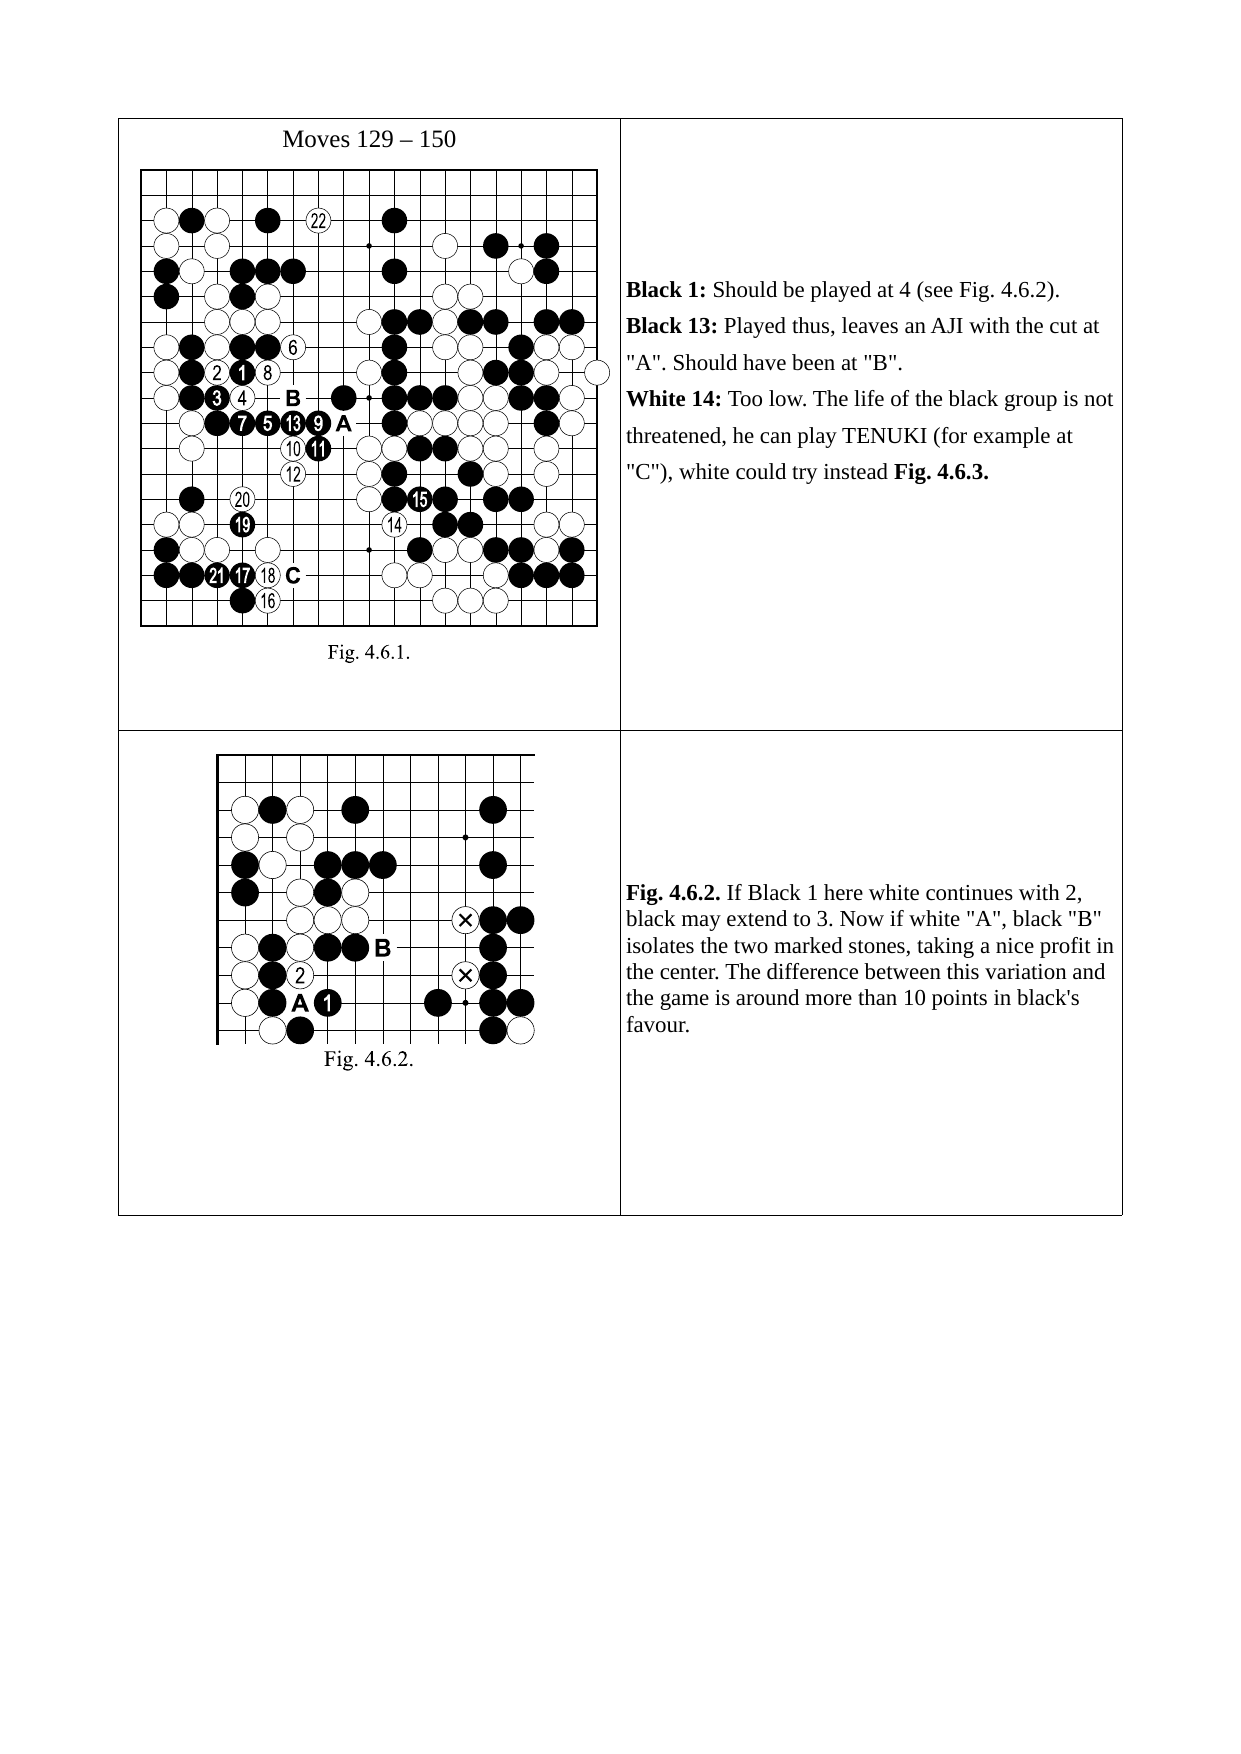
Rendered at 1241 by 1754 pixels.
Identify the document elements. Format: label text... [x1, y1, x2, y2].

table_header Black 1: Should be played at 4 (see Fig. 4.6.2). Black 13: Played thus, leaves an AJI with the cut at "A". Should have been at "B". White 14: Too low. The life of the black group is not threatened, he can play TENUKI (for example at "C"), white could try instead Fig. 4.6.3. [621, 119, 1122, 730]
table_cell [119, 731, 620, 1214]
table_header Moves 129 – 150 [119, 119, 620, 730]
text . [118, 1216, 1122, 1243]
table_cell Fig. 4.6.2. If Black 1 here white continues with 2, black may extend to 3. Now if white "A", black "B" isolates the two marked stones, taking a nice profit in the center. The difference between this variation and the game is around more than 10 points in black's favour. [621, 731, 1122, 1214]
